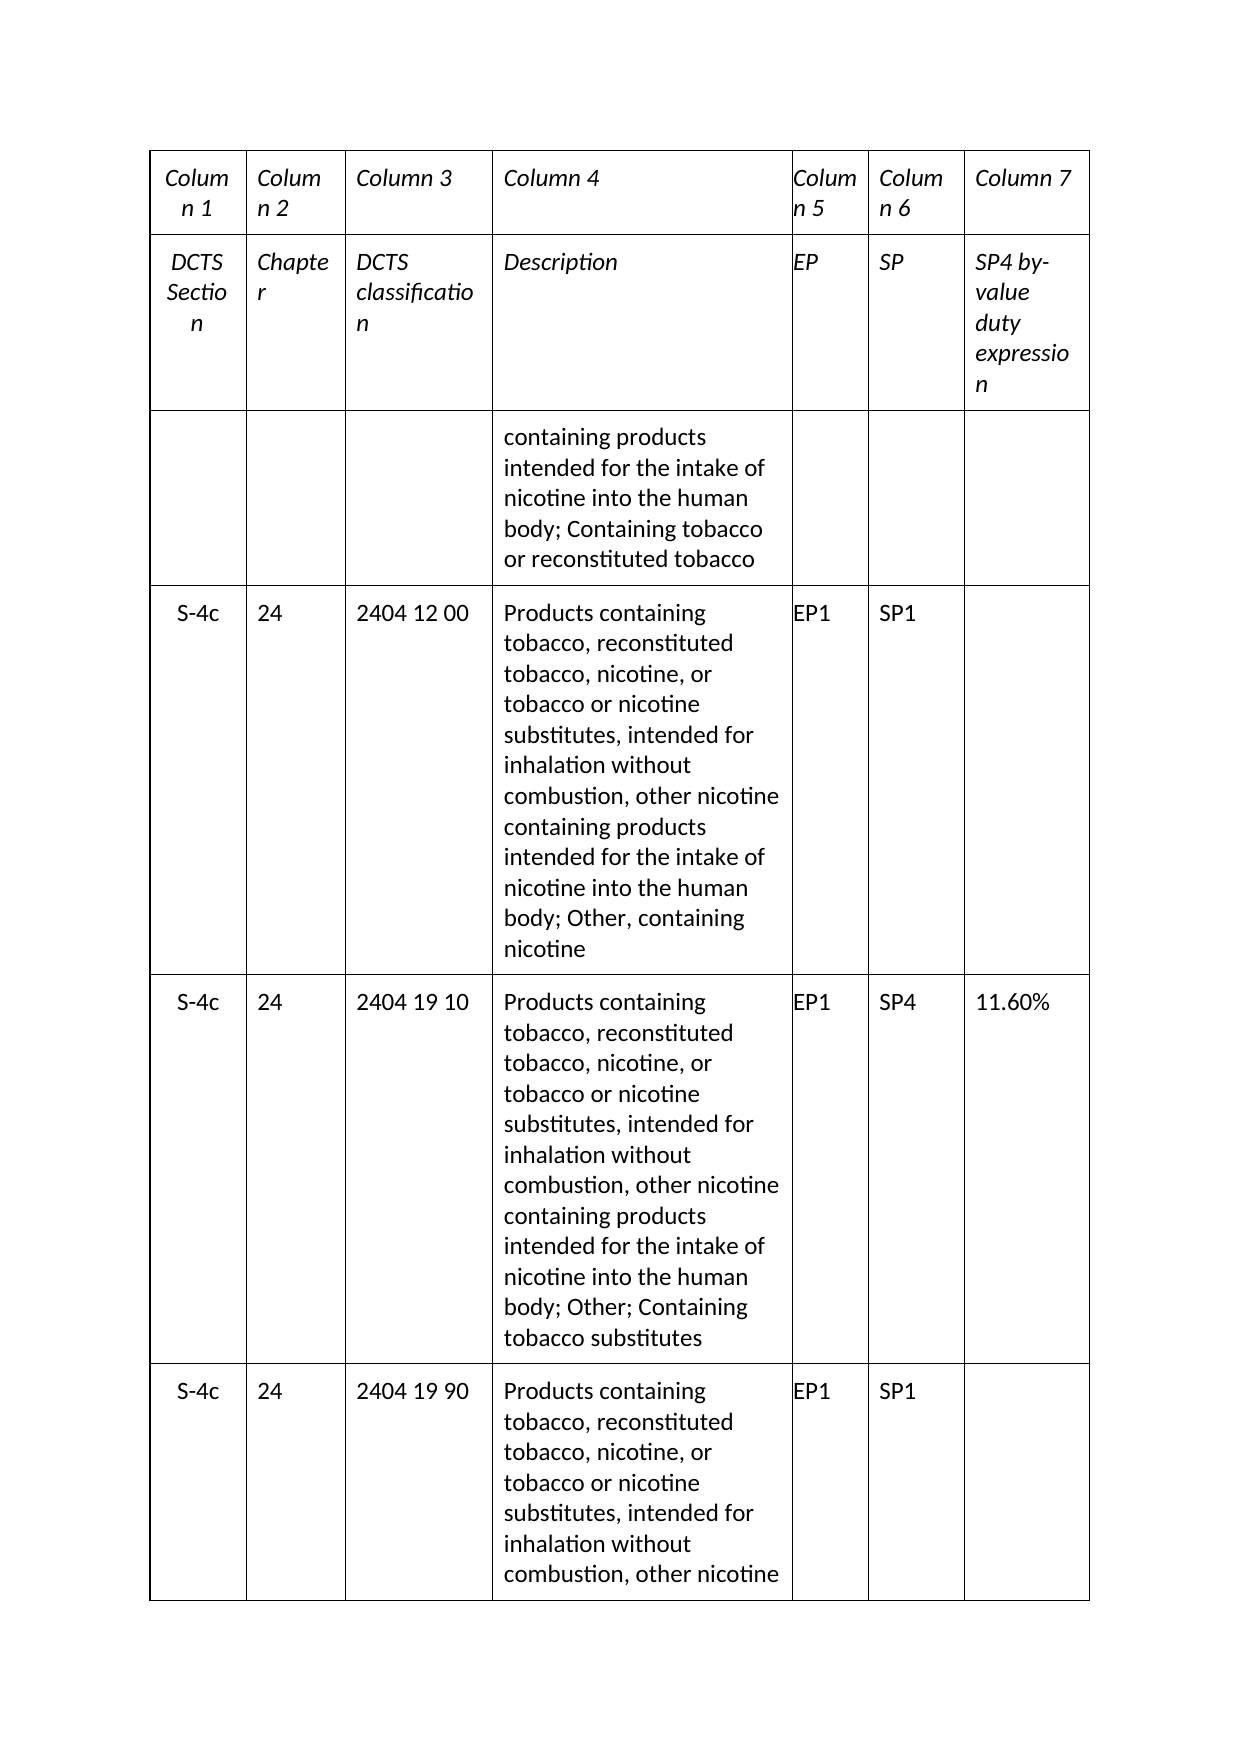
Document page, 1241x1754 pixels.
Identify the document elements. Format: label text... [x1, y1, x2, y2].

table_header Column 4 [493, 151, 792, 234]
table_cell EP1 [793, 975, 868, 1363]
table_cell DCTS classification [346, 235, 492, 409]
table_cell [965, 586, 1089, 974]
table_cell Products containing tobacco, reconstituted tobacco, nicotine, or tobacco or nicotine substitutes, intended for inhalation without combustion, other nicotine [493, 1364, 792, 1600]
table_cell EP [793, 235, 868, 409]
table_header Column 6 [869, 151, 964, 234]
table_cell DCTS Section [151, 235, 246, 409]
table_cell SP4 by-value duty expression [965, 235, 1089, 409]
table_cell Products containing tobacco, reconstituted tobacco, nicotine, or tobacco or nicotine substitutes, intended for inhalation without combustion, other nicotine containing products intended for the intake of nicotine into the human body; Other; Containing tobacco substitutes [493, 975, 792, 1363]
table_cell EP1 [793, 1364, 868, 1600]
table_cell 2404 19 90 [346, 1364, 492, 1600]
table_cell SP1 [869, 1364, 964, 1600]
table_cell S-4c [151, 586, 246, 974]
table_cell SP4 [869, 975, 964, 1363]
table_cell [869, 411, 964, 585]
table_cell SP1 [869, 586, 964, 974]
table_cell containing products intended for the intake of nicotine into the human body; Containing tobacco or reconstituted tobacco [493, 411, 792, 585]
table_cell 2404 12 00 [346, 586, 492, 974]
table_cell [965, 411, 1089, 585]
table_header Column 3 [346, 151, 492, 234]
table_cell [346, 411, 492, 585]
table_cell SP [869, 235, 964, 409]
table_header Column 5 [793, 151, 868, 234]
table_cell [247, 411, 345, 585]
table_cell 11.60% [965, 975, 1089, 1363]
table_header Column 2 [247, 151, 345, 234]
table_cell 2404 19 10 [346, 975, 492, 1363]
table_header Column 1 [151, 151, 246, 234]
table_cell S-4c [151, 1364, 246, 1600]
table_cell Description [493, 235, 792, 409]
table_cell [965, 1364, 1089, 1600]
table_header Column 7 [965, 151, 1089, 234]
table_cell [151, 411, 246, 585]
table_cell 24 [247, 975, 345, 1363]
table_cell S-4c [151, 975, 246, 1363]
table_cell [793, 411, 868, 585]
table_cell Chapter [247, 235, 345, 409]
table_cell 24 [247, 586, 345, 974]
table_cell EP1 [793, 586, 868, 974]
table_cell 24 [247, 1364, 345, 1600]
table_cell Products containing tobacco, reconstituted tobacco, nicotine, or tobacco or nicotine substitutes, intended for inhalation without combustion, other nicotine containing products intended for the intake of nicotine into the human body; Other, containing nicotine [493, 586, 792, 974]
